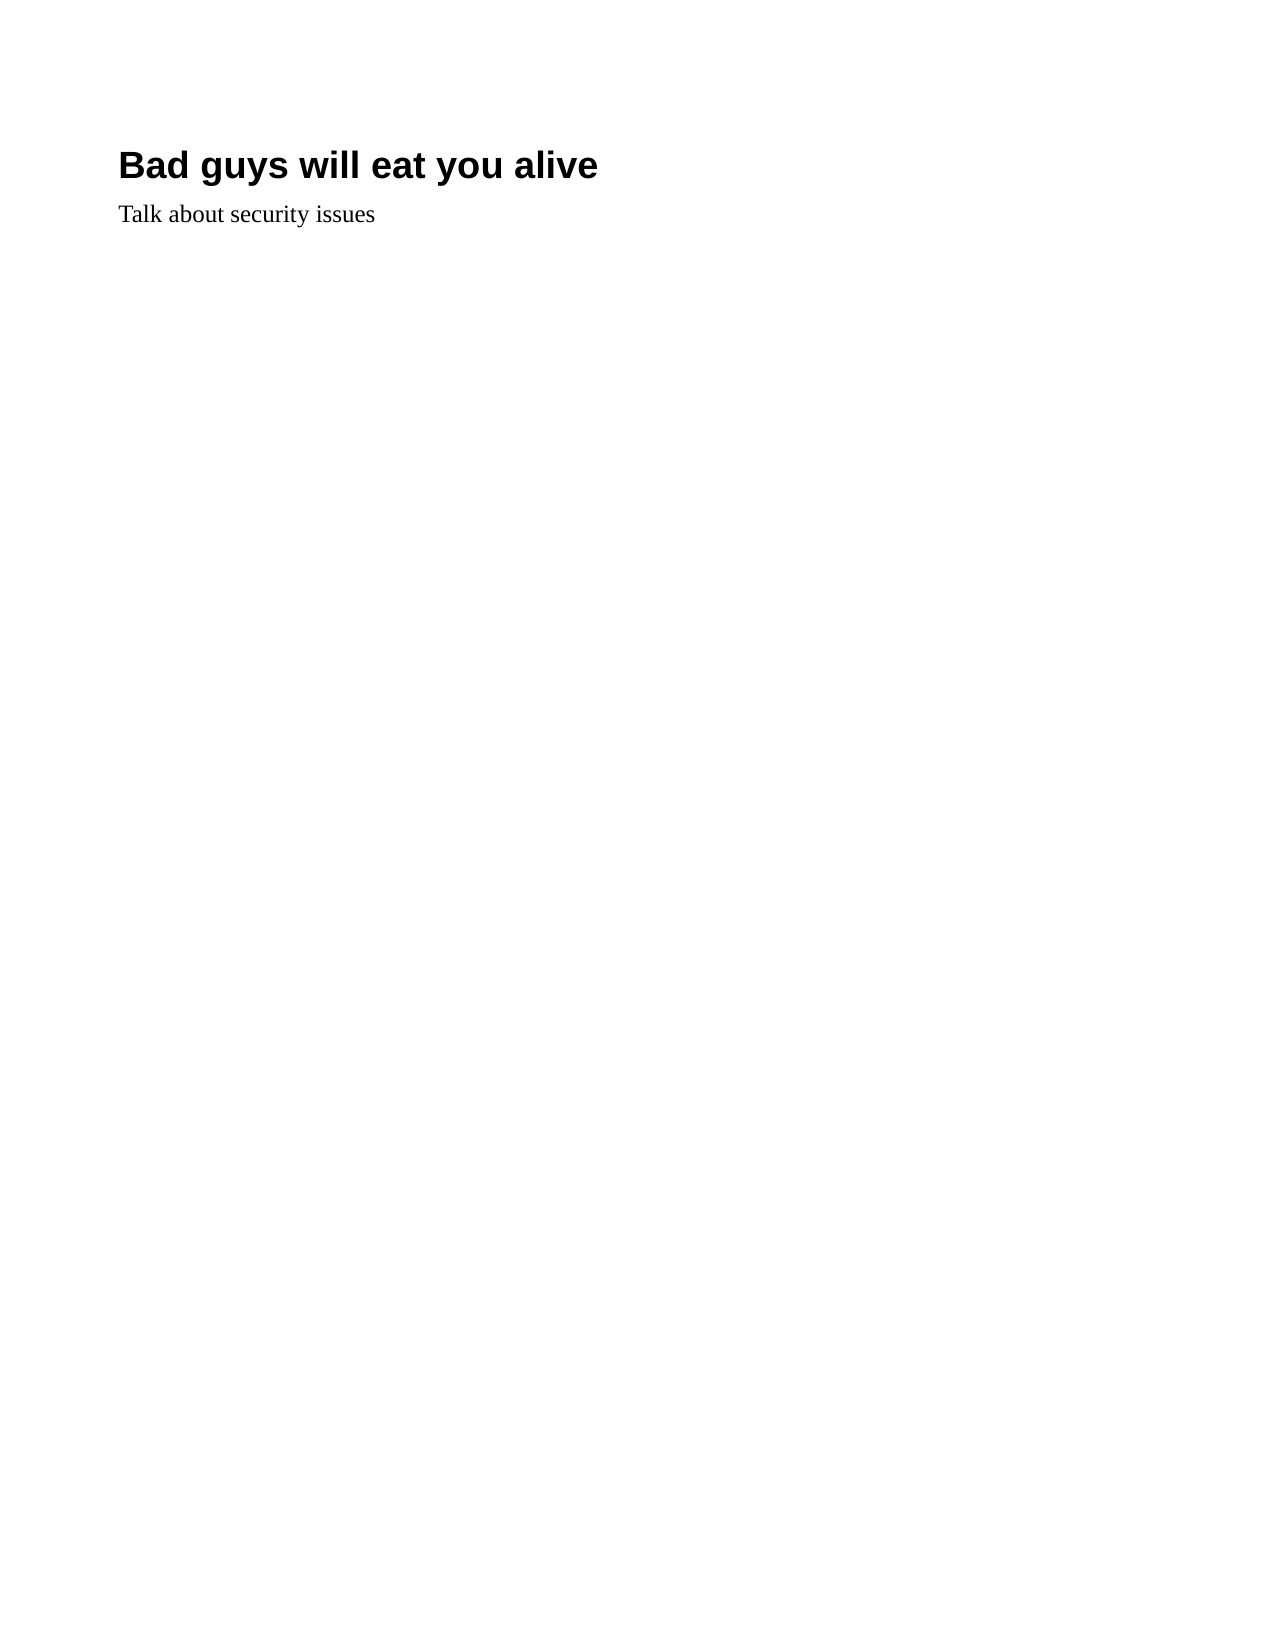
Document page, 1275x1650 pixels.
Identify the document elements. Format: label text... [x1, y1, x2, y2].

text Talk about security issues [118, 199, 1157, 228]
subtitle Bad guys will eat you alive [118, 143, 1157, 187]
